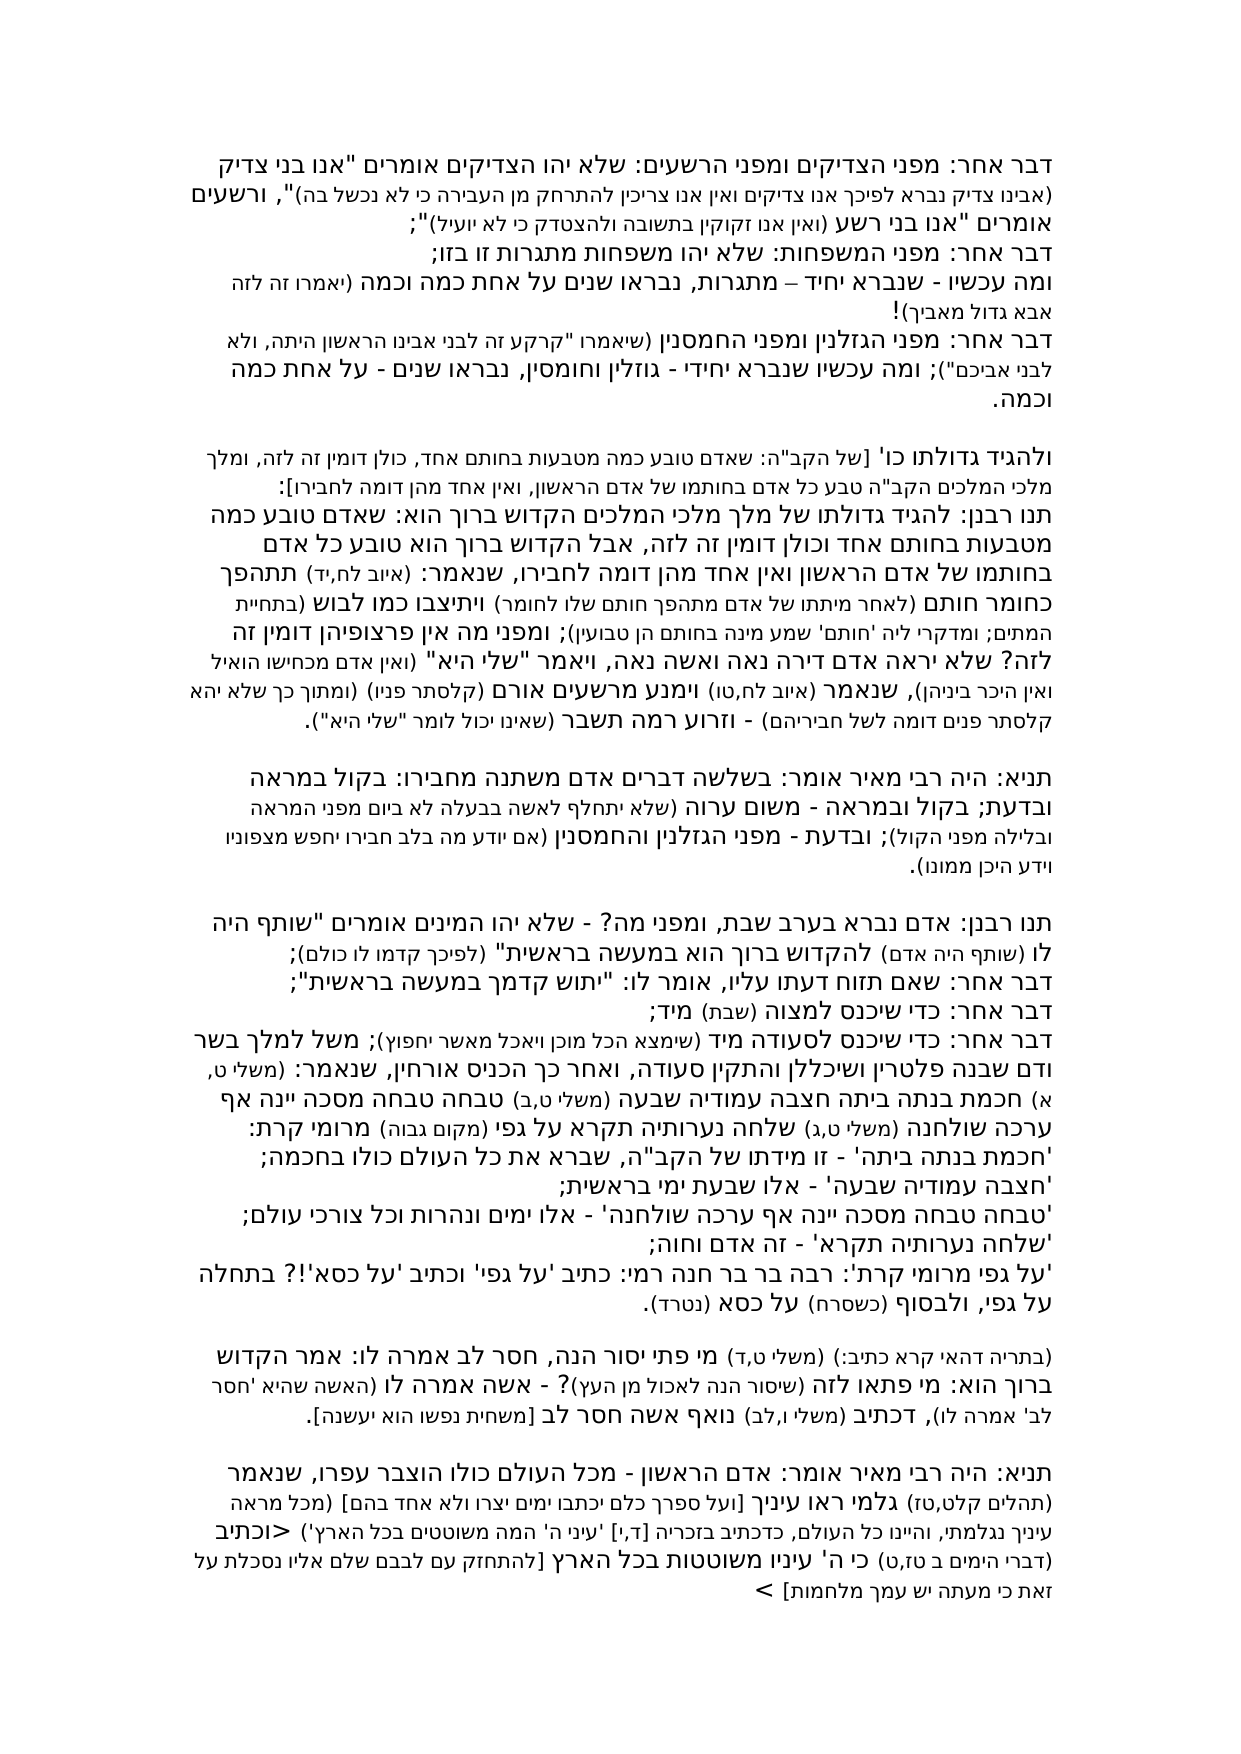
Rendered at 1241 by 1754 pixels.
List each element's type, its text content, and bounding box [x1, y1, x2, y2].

text תנו רבנן: אדם נברא בערב שבת, ומפני מה? - שלא יהו המינים אומרים "שותף היה לו (שותף היה אדם) להקדוש ברוך הוא במעשה בראשית" (לפיכך קדמו לו כולם); [187, 908, 1053, 967]
text ומה עכשיו - שנברא יחיד – מתגרות, נבראו שנים על אחת כמה וכמה (יאמרו זה לזה אבא גדול מאביך)! [187, 267, 1053, 325]
text דבר אחר: מפני המשפחות: שלא יהו משפחות מתגרות זו בזו; [187, 238, 1053, 267]
text (בתריה דהאי קרא כתיב:) (משלי ט,ד) מי פתי יסור הנה, חסר לב אמרה לו: אמר הקדוש ברוך הוא: מי פתאו לזה (שיסור הנה לאכול מן העץ)? - אשה אמרה לו (האשה שהיא 'חסר לב' אמרה לו), דכתיב (משלי ו,לב) נואף אשה חסר לב [משחית נפשו הוא יעשנה]. [187, 1341, 1053, 1429]
text 'טבחה טבחה מסכה יינה אף ערכה שולחנה' - אלו ימים ונהרות וכל צורכי עולם; [187, 1201, 1053, 1230]
text דבר אחר: מפני הצדיקים ומפני הרשעים: שלא יהו הצדיקים אומרים "אנו בני צדיק (אבינו צדיק נברא לפיכך אנו צדיקים ואין אנו צריכין להתרחק מן העבירה כי לא נכשל בה)", ורשעים אומרים "אנו בני רשע (ואין אנו זקוקין בתשובה ולהצטדק כי לא יועיל)"; [187, 150, 1053, 238]
text דבר אחר: כדי שיכנס לסעודה מיד (שימצא הכל מוכן ויאכל מאשר יחפוץ); משל למלך בשר ודם שבנה פלטרין ושיכללן והתקין סעודה, ואחר כך הכניס אורחין, שנאמר: (משלי ט,א) חכמת בנתה ביתה חצבה עמודיה שבעה (משלי ט,ב) טבחה טבחה מסכה יינה אף ערכה שולחנה (משלי ט,ג) שלחה נערותיה תקרא על גפי (מקום גבוה) מרומי קרת: [187, 1025, 1053, 1142]
text דבר אחר: מפני הגזלנין ומפני החמסנין (שיאמרו "קרקע זה לבני אבינו הראשון היתה, ולא לבני אביכם"); ומה עכשיו שנברא יחידי - גוזלין וחומסין, נבראו שנים - על אחת כמה וכמה. [187, 325, 1053, 413]
text דבר אחר: שאם תזוח דעתו עליו, אומר לו: "יתוש קדמך במעשה בראשית"; [187, 967, 1053, 996]
text דבר אחר: כדי שיכנס למצוה (שבת) מיד; [187, 996, 1053, 1025]
text 'חכמת בנתה ביתה' - זו מידתו של הקב"ה, שברא את כל העולם כולו בחכמה; [187, 1142, 1053, 1171]
text תנו רבנן: להגיד גדולתו של מלך מלכי המלכים הקדוש ברוך הוא: שאדם טובע כמה מטבעות בחותם אחד וכולן דומין זה לזה, אבל הקדוש ברוך הוא טובע כל אדם בחותמו של אדם הראשון ואין אחד מהן דומה לחבירו, שנאמר: (איוב לח,יד) תתהפך כחומר חותם (לאחר מיתתו של אדם מתהפך חותם שלו לחומר) ויתיצבו כמו לבוש (בתחיית המתים; ומדקרי ליה 'חותם' שמע מינה בחותם הן טבועין); ומפני מה אין פרצופיהן דומין זה לזה? שלא יראה אדם דירה נאה ואשה נאה, ויאמר "שלי היא" (ואין אדם מכחישו הואיל ואין היכר ביניהן), שנאמר (איוב לח,טו) וימנע מרשעים אורם (קלסתר פניו) (ומתוך כך שלא יהא קלסתר פנים דומה לשל חביריהם) - וזרוע רמה תשבר (שאינו יכול לומר "שלי היא"). [187, 500, 1053, 734]
text תניא: היה רבי מאיר אומר: אדם הראשון - מכל העולם כולו הוצבר עפרו, שנאמר (תהלים קלט,טז) גלמי ראו עיניך [ועל ספרך כלם יכתבו ימים יצרו ולא אחד בהם] (מכל מראה עיניך נגלמתי, והיינו כל העולם, כדכתיב בזכריה [ד,י] 'עיני ה' המה משוטטים בכל הארץ') <וכתיב (דברי הימים ב טז,ט) כי ה' עיניו משוטטות בכל הארץ [להתחזק עם לבבם שלם אליו נסכלת על זאת כי מעתה יש עמך מלחמות] > [187, 1458, 1053, 1604]
text 'חצבה עמודיה שבעה' - אלו שבעת ימי בראשית; [187, 1171, 1053, 1201]
text תניא: היה רבי מאיר אומר: בשלשה דברים אדם משתנה מחבירו: בקול במראה ובדעת; בקול ובמראה - משום ערוה (שלא יתחלף לאשה בבעלה לא ביום מפני המראה ובלילה מפני הקול); ובדעת - מפני הגזלנין והחמסנין (אם יודע מה בלב חבירו יחפש מצפוניו וידע היכן ממונו). [187, 763, 1053, 880]
text 'על גפי מרומי קרת': רבה בר בר חנה רמי: כתיב 'על גפי' וכתיב 'על כסא'!? בתחלה על גפי, ולבסוף (כשסרח) על כסא (נטרד). [187, 1259, 1053, 1317]
text ולהגיד גדולתו כו' [של הקב"ה: שאדם טובע כמה מטבעות בחותם אחד, כולן דומין זה לזה, ומלך מלכי המלכים הקב"ה טבע כל אדם בחותמו של אדם הראשון, ואין אחד מהן דומה לחבירו]: [187, 442, 1053, 500]
text 'שלחה נערותיה תקרא' - זה אדם וחוה; [187, 1230, 1053, 1259]
